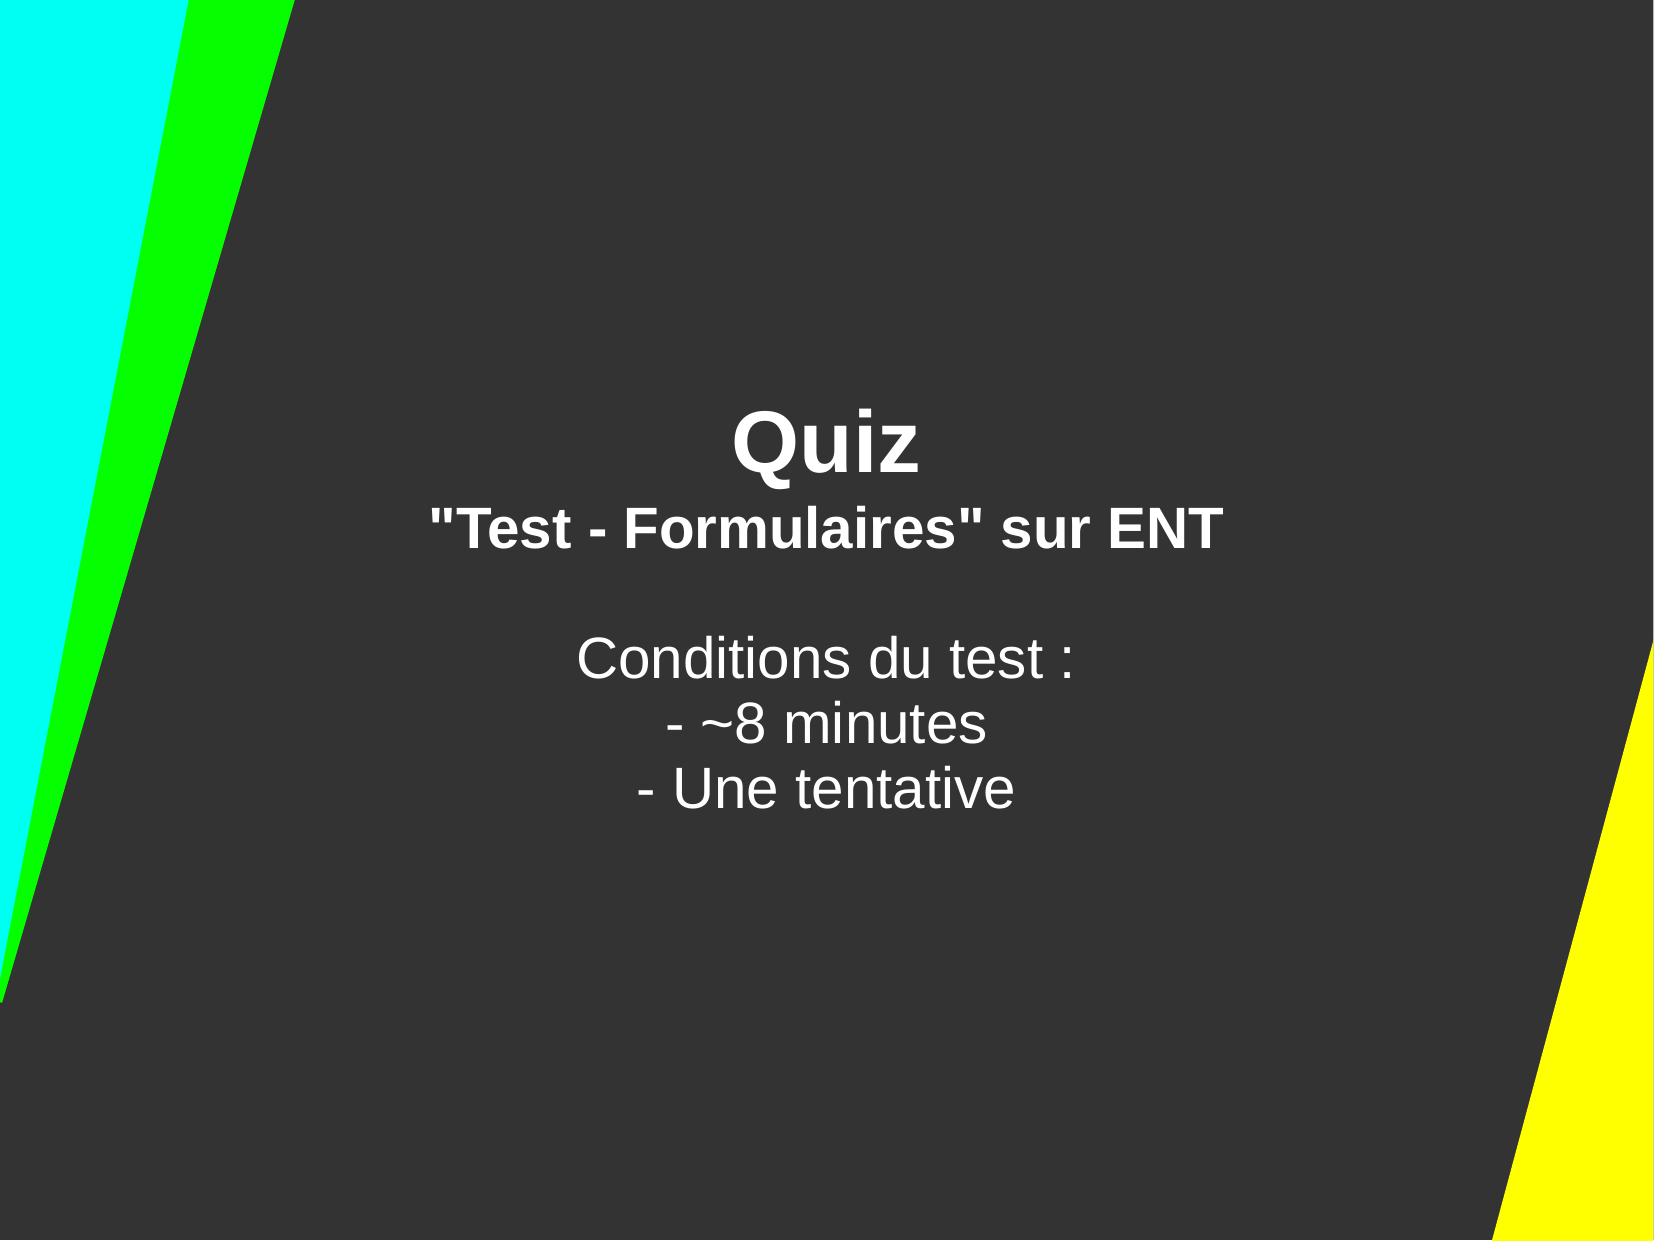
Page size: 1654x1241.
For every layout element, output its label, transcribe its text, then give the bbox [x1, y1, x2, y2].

title "Test - Formulaires" sur ENT Conditions du test : - ~8 minutes - Une tentative [31, 495, 1622, 821]
text_box [0, 0, 295, 1003]
text_box [1491, 638, 1654, 1241]
title Quiz [94, 393, 1622, 495]
